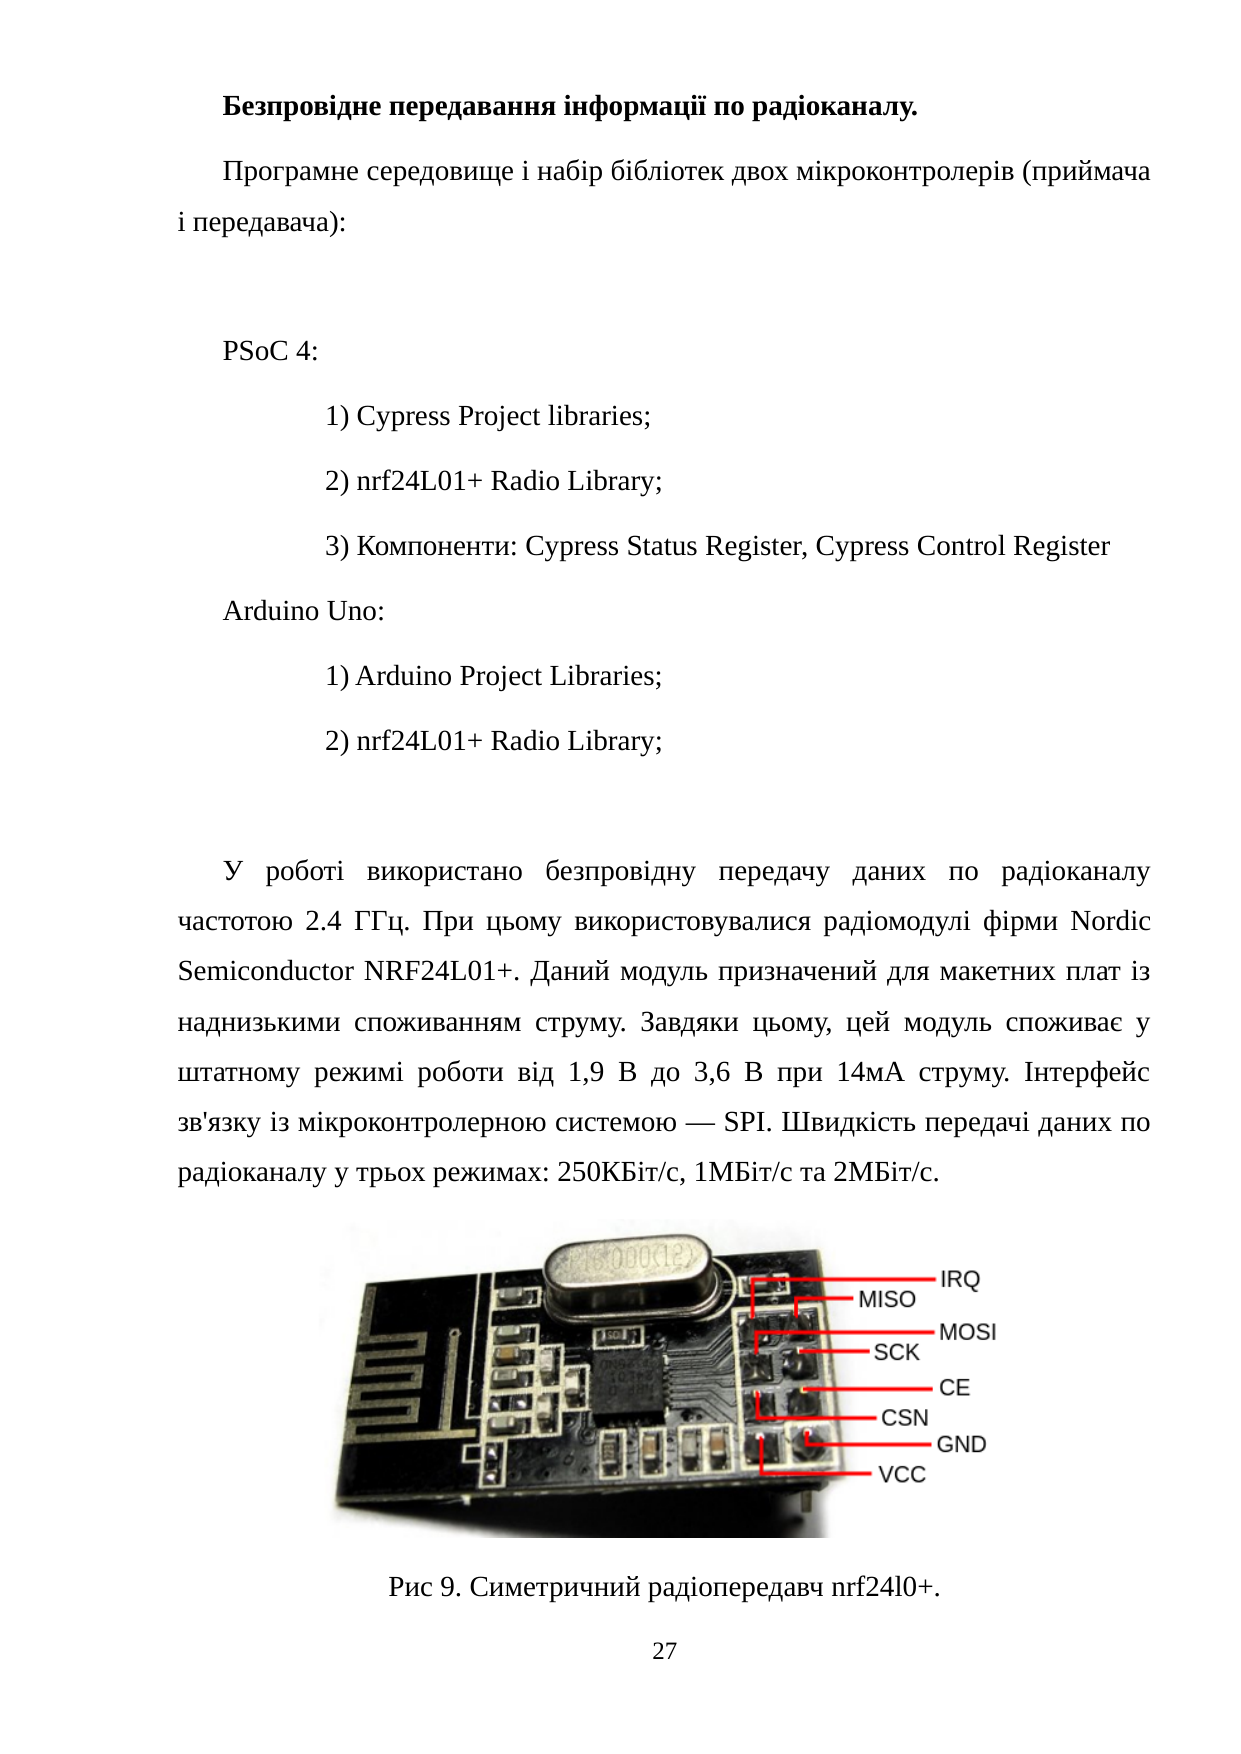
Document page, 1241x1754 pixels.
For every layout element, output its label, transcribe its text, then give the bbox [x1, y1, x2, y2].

text Рис 9. Симетричний радіопередавч nrf24l0+. [177, 1569, 1152, 1603]
text 2) nrf24L01+ Radio Library; [325, 463, 1152, 497]
text 2) nrf24L01+ Radio Library; [325, 723, 1152, 756]
text Програмне середовище і набір бібліотек двох мікроконтролерів (приймача і передавача): [177, 153, 1152, 237]
picture [318, 1219, 1011, 1538]
text У роботі використано безпровідну передачу даних по радіоканалу частотою 2.4 ГГц. При цьому використовувалися радіомодулі фірми Nordic Semiconductor NRF24L01+. Даний модуль призначений для макетних плат із наднизькими споживанням струму. Завдяки цьому, цей модуль споживає у штатному режимі роботи від 1,9 В до 3,6 В при 14мА струму. Інтерфейс зв'язку із мікроконтролерною системою — SPI. Швидкість передачі даних по радіоканалу у трьох режимах: 250КБіт/c, 1МБіт/с та 2МБіт/с. [177, 853, 1152, 1188]
text Arduino Uno: [177, 593, 1152, 627]
text 1) Cypress Project libraries; [325, 398, 1152, 432]
text Безпровідне передавання інформації по радіоканалу. [177, 88, 1152, 122]
text 1) Arduino Project Libraries; [325, 658, 1152, 692]
text 3) Компоненти: Cypress Status Register, Cypress Control Register [325, 528, 1152, 562]
text PSoC 4: [177, 333, 1152, 367]
